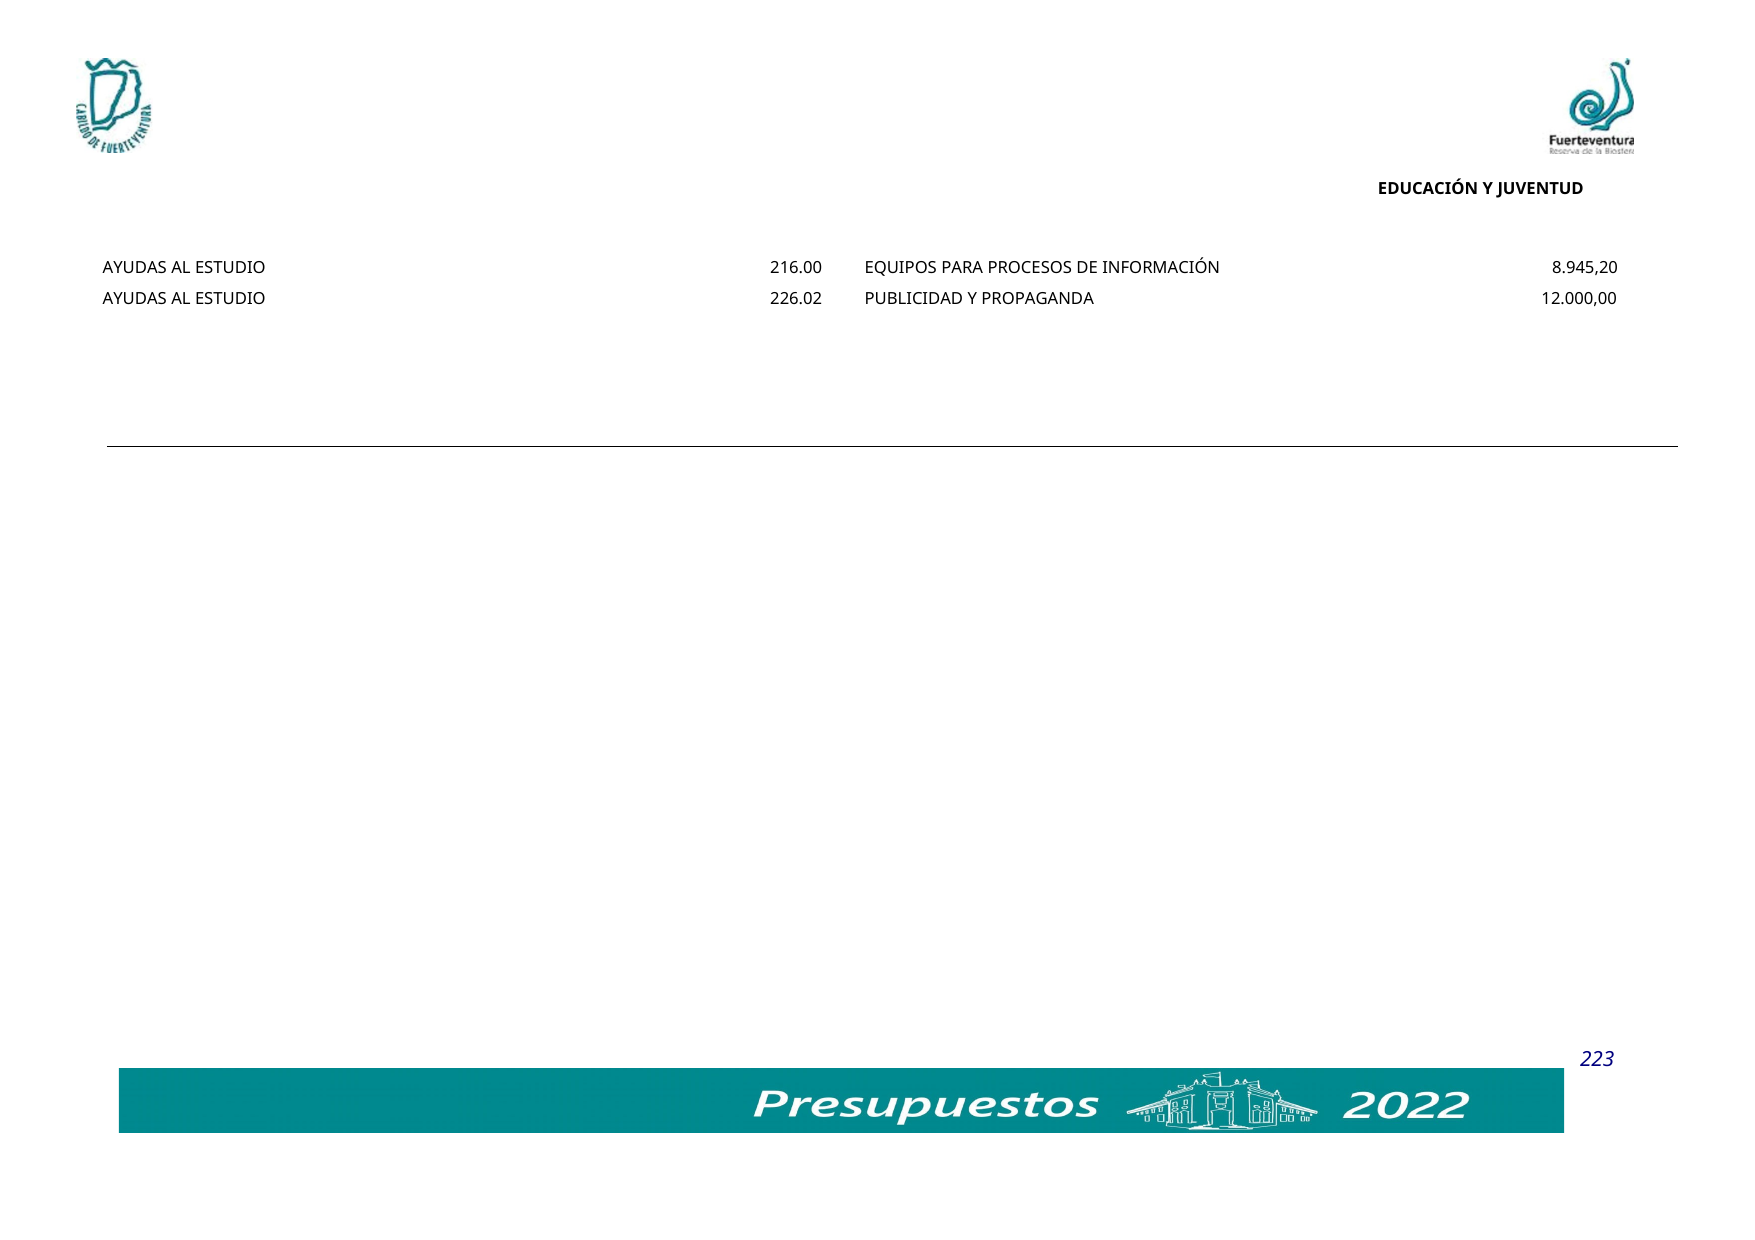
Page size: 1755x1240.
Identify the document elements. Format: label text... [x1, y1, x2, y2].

table_cell 216.00 [666, 253, 834, 282]
table_cell AYUDAS AL ESTUDIO [60, 283, 666, 317]
table_cell PUBLICIDAD Y PROPAGANDA [834, 283, 1485, 317]
table_cell AYUDAS AL ESTUDIO [60, 253, 666, 282]
table_cell 8.945,20 [1485, 253, 1636, 282]
table_cell 226.02 [666, 283, 834, 317]
table_cell EQUIPOS PARA PROCESOS DE INFORMACIÓN [834, 253, 1485, 282]
table_cell 12.000,00 [1485, 283, 1636, 317]
